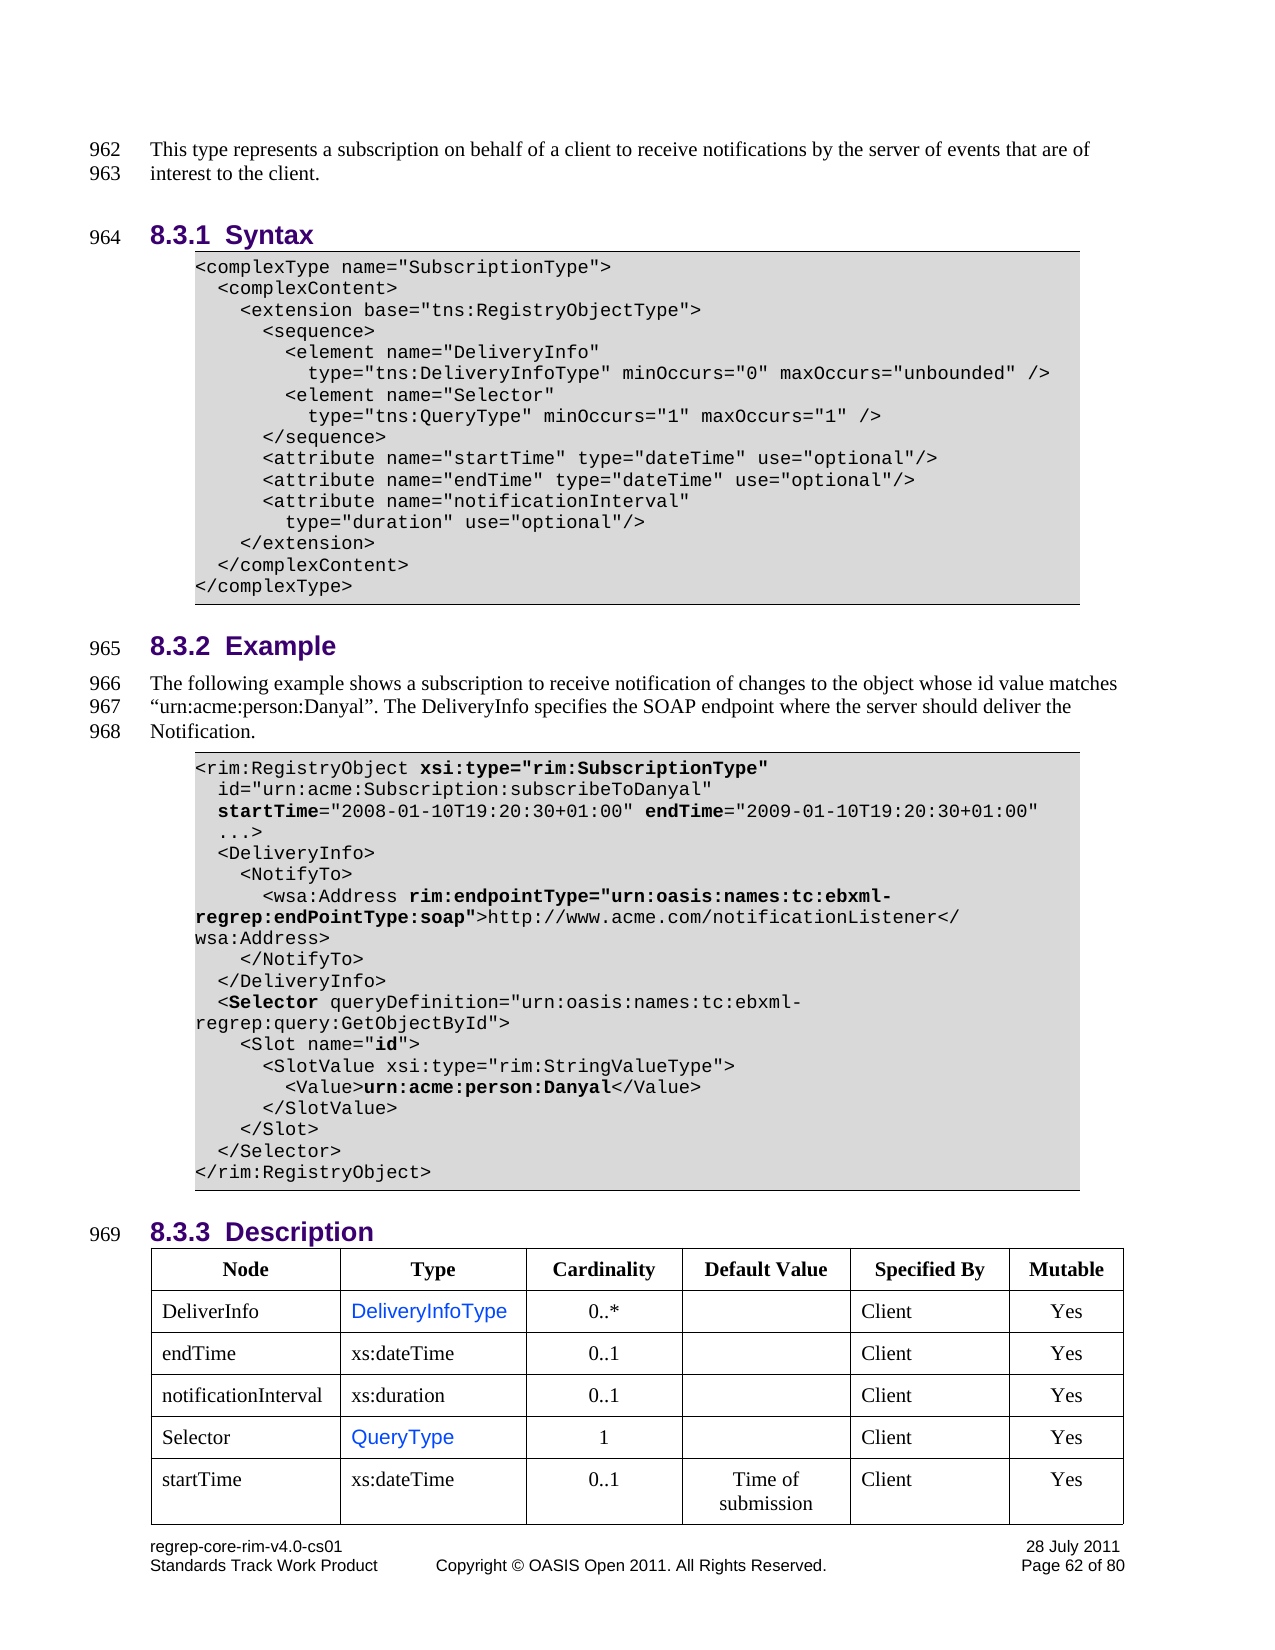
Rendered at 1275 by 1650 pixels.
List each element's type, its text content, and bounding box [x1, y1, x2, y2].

text startTime="2008-01-10T19:20:30+01:00" endTime="2009-01-10T19:20:30+01:00" [195, 794, 1080, 815]
text This type represents a subscription on behalf of a client to receive notifications by the server of events that are of interest to the client. [150, 137, 1125, 185]
table_cell Yes [1010, 1459, 1123, 1524]
table_header Specified By [851, 1249, 1009, 1289]
text <complexContent> [195, 272, 1080, 293]
text <wsa:Address rim:endpointType="urn:oasis:names:tc:ebxml-regrep:endPointType:soap">http://www.acme.com/notificationListener</wsa:Address> [195, 879, 1080, 943]
table_cell Client [851, 1333, 1009, 1374]
subtitle Description [150, 1216, 1125, 1247]
table_header Mutable [1010, 1249, 1123, 1289]
text <sequence> [195, 314, 1080, 336]
table_cell [683, 1333, 850, 1374]
text </sequence> [195, 421, 1080, 442]
table_cell 0..1 [527, 1459, 682, 1524]
table_cell [683, 1417, 850, 1458]
table_header Default Value [683, 1249, 850, 1289]
table_cell xs:dateTime [341, 1459, 526, 1524]
text </extension> [195, 527, 1080, 548]
table_cell Client [851, 1291, 1009, 1332]
table_cell Yes [1010, 1333, 1123, 1374]
table_cell [683, 1291, 850, 1332]
table_cell Client [851, 1417, 1009, 1458]
subtitle Example [150, 630, 1125, 661]
table_cell 0..* [527, 1291, 682, 1332]
text </DeliveryInfo> [195, 964, 1080, 985]
table_cell DeliveryInfoType [341, 1291, 526, 1332]
table_cell 0..1 [527, 1333, 682, 1374]
text id="urn:acme:Subscription:subscribeToDanyal" [195, 773, 1080, 794]
text <attribute name="startTime" type="dateTime" use="optional"/> [195, 442, 1080, 463]
table_cell DeliverInfo [152, 1291, 340, 1332]
text type="tns:DeliveryInfoType" minOccurs="0" maxOccurs="unbounded" /> [195, 357, 1080, 378]
text <element name="DeliveryInfo" [195, 336, 1080, 357]
text </complexType> [195, 569, 1080, 604]
table_cell Client [851, 1375, 1009, 1416]
table_cell Time of submission [683, 1459, 850, 1524]
table_cell QueryType [341, 1417, 526, 1458]
text <Selector queryDefinition="urn:oasis:names:tc:ebxml-regrep:query:GetObjectById"> [195, 985, 1080, 1028]
table_cell endTime [152, 1333, 340, 1374]
text <Slot name="id"> [195, 1028, 1080, 1049]
text The following example shows a subscription to receive notification of changes to the object whose id value matches “urn:acme:person:Danyal”. The DeliveryInfo specifies the SOAP endpoint where the server should deliver the Notification. [150, 670, 1125, 743]
text <complexType name="SubscriptionType"> [195, 252, 1080, 272]
table_header Node [152, 1249, 340, 1289]
text <element name="Selector" [195, 378, 1080, 399]
table_cell startTime [152, 1459, 340, 1524]
table_cell 1 [527, 1417, 682, 1458]
table_cell xs:dateTime [341, 1333, 526, 1374]
text </NotifyTo> [195, 943, 1080, 964]
table_cell Client [851, 1459, 1009, 1524]
text <NotifyTo> [195, 858, 1080, 879]
text </complexContent> [195, 548, 1080, 569]
text <SlotValue xsi:type="rim:StringValueType"> [195, 1049, 1080, 1070]
table_cell Yes [1010, 1375, 1123, 1416]
text ...> [195, 815, 1080, 837]
table_cell xs:duration [341, 1375, 526, 1416]
text <attribute name="endTime" type="dateTime" use="optional"/> [195, 463, 1080, 484]
text </Slot> [195, 1113, 1080, 1134]
text </rim:RegistryObject> [195, 1155, 1080, 1190]
table_cell Yes [1010, 1291, 1123, 1332]
text <DeliveryInfo> [195, 837, 1080, 858]
text <attribute name="notificationInterval" [195, 484, 1080, 506]
text <rim:RegistryObject xsi:type="rim:SubscriptionType" [195, 753, 1080, 773]
table_cell Selector [152, 1417, 340, 1458]
table_cell notificationInterval [152, 1375, 340, 1416]
table_header Cardinality [527, 1249, 682, 1289]
table_header Type [341, 1249, 526, 1289]
table_cell [683, 1375, 850, 1416]
table_cell Yes [1010, 1417, 1123, 1458]
subtitle Syntax [150, 219, 1125, 251]
text </SlotValue> [195, 1092, 1080, 1113]
text </Selector> [195, 1134, 1080, 1155]
text type="tns:QueryType" minOccurs="1" maxOccurs="1" /> [195, 399, 1080, 421]
text <extension base="tns:RegistryObjectType"> [195, 293, 1080, 314]
text <Value>urn:acme:person:Danyal</Value> [195, 1070, 1080, 1092]
text type="duration" use="optional"/> [195, 506, 1080, 527]
table_cell 0..1 [527, 1375, 682, 1416]
